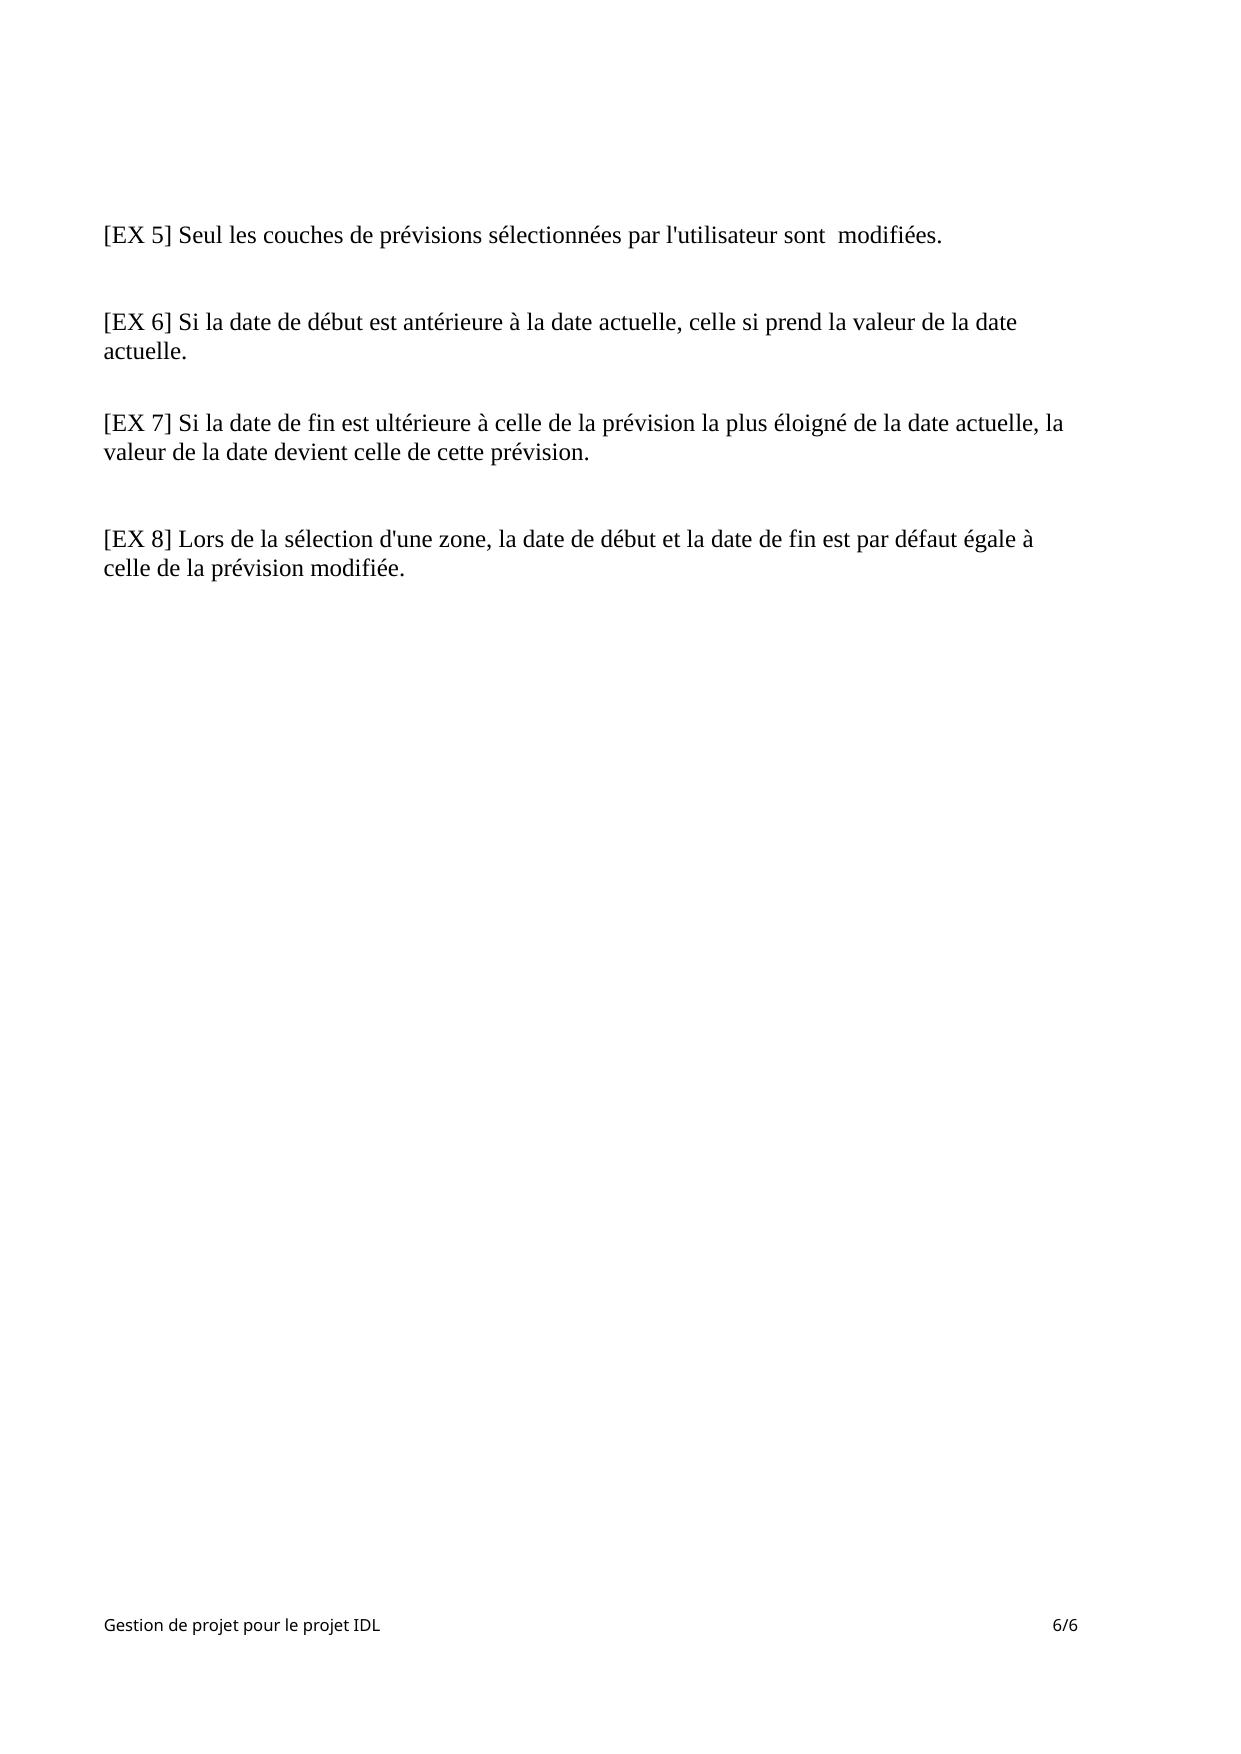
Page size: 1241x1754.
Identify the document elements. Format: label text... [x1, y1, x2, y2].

text [EX 5] Seul les couches de prévisions sélectionnées par l'utilisateur sont modifiées. [103, 220, 1078, 249]
text [EX 7] Si la date de fin est ultérieure à celle de la prévision la plus éloigné de la date actuelle, la valeur de la date devient celle de cette prévision. [103, 408, 1078, 466]
text [EX 6] Si la date de début est antérieure à la date actuelle, celle si prend la valeur de la date actuelle. [103, 307, 1078, 393]
text [EX 8] Lors de la sélection d'une zone, la date de début et la date de fin est par défaut égale à celle de la prévision modifiée. [103, 524, 1078, 581]
